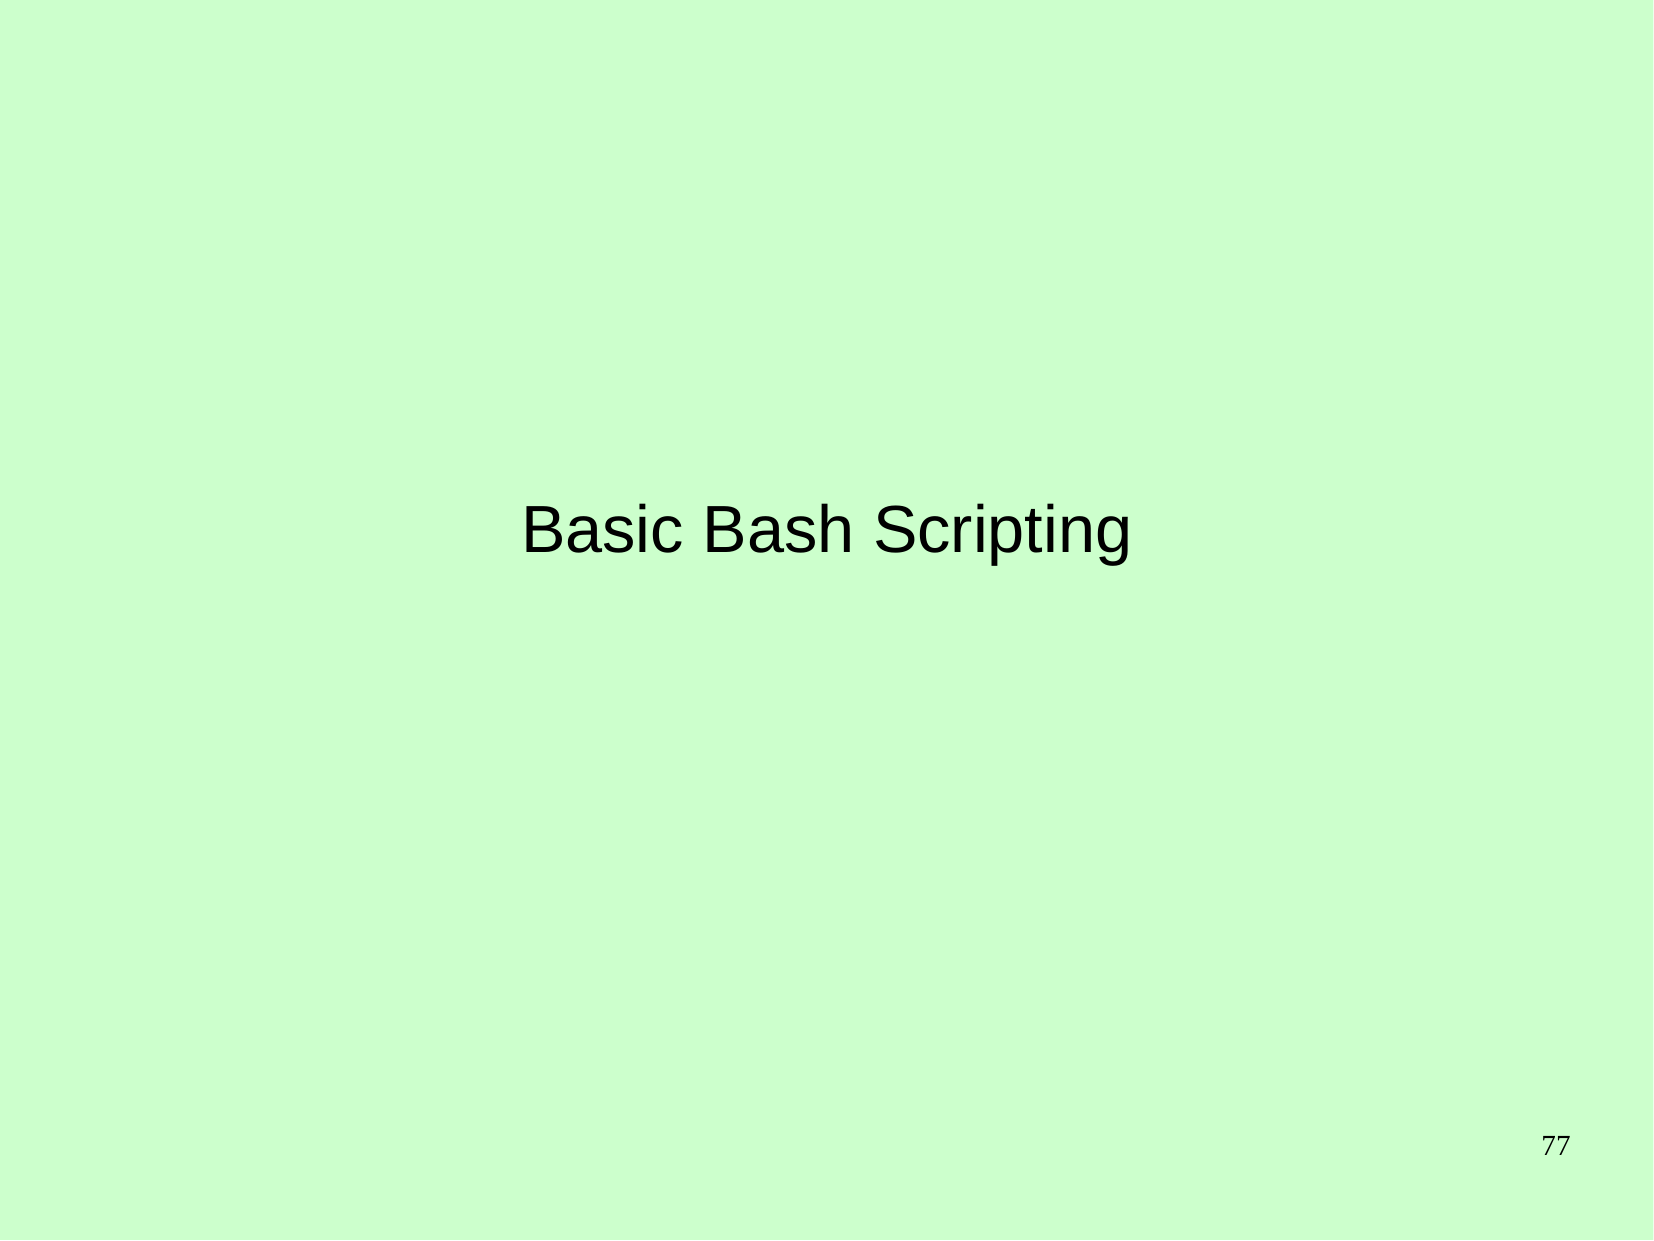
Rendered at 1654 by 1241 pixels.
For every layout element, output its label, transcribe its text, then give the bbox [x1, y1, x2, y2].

subtitle Basic Bash Scripting [82, 49, 1571, 1010]
